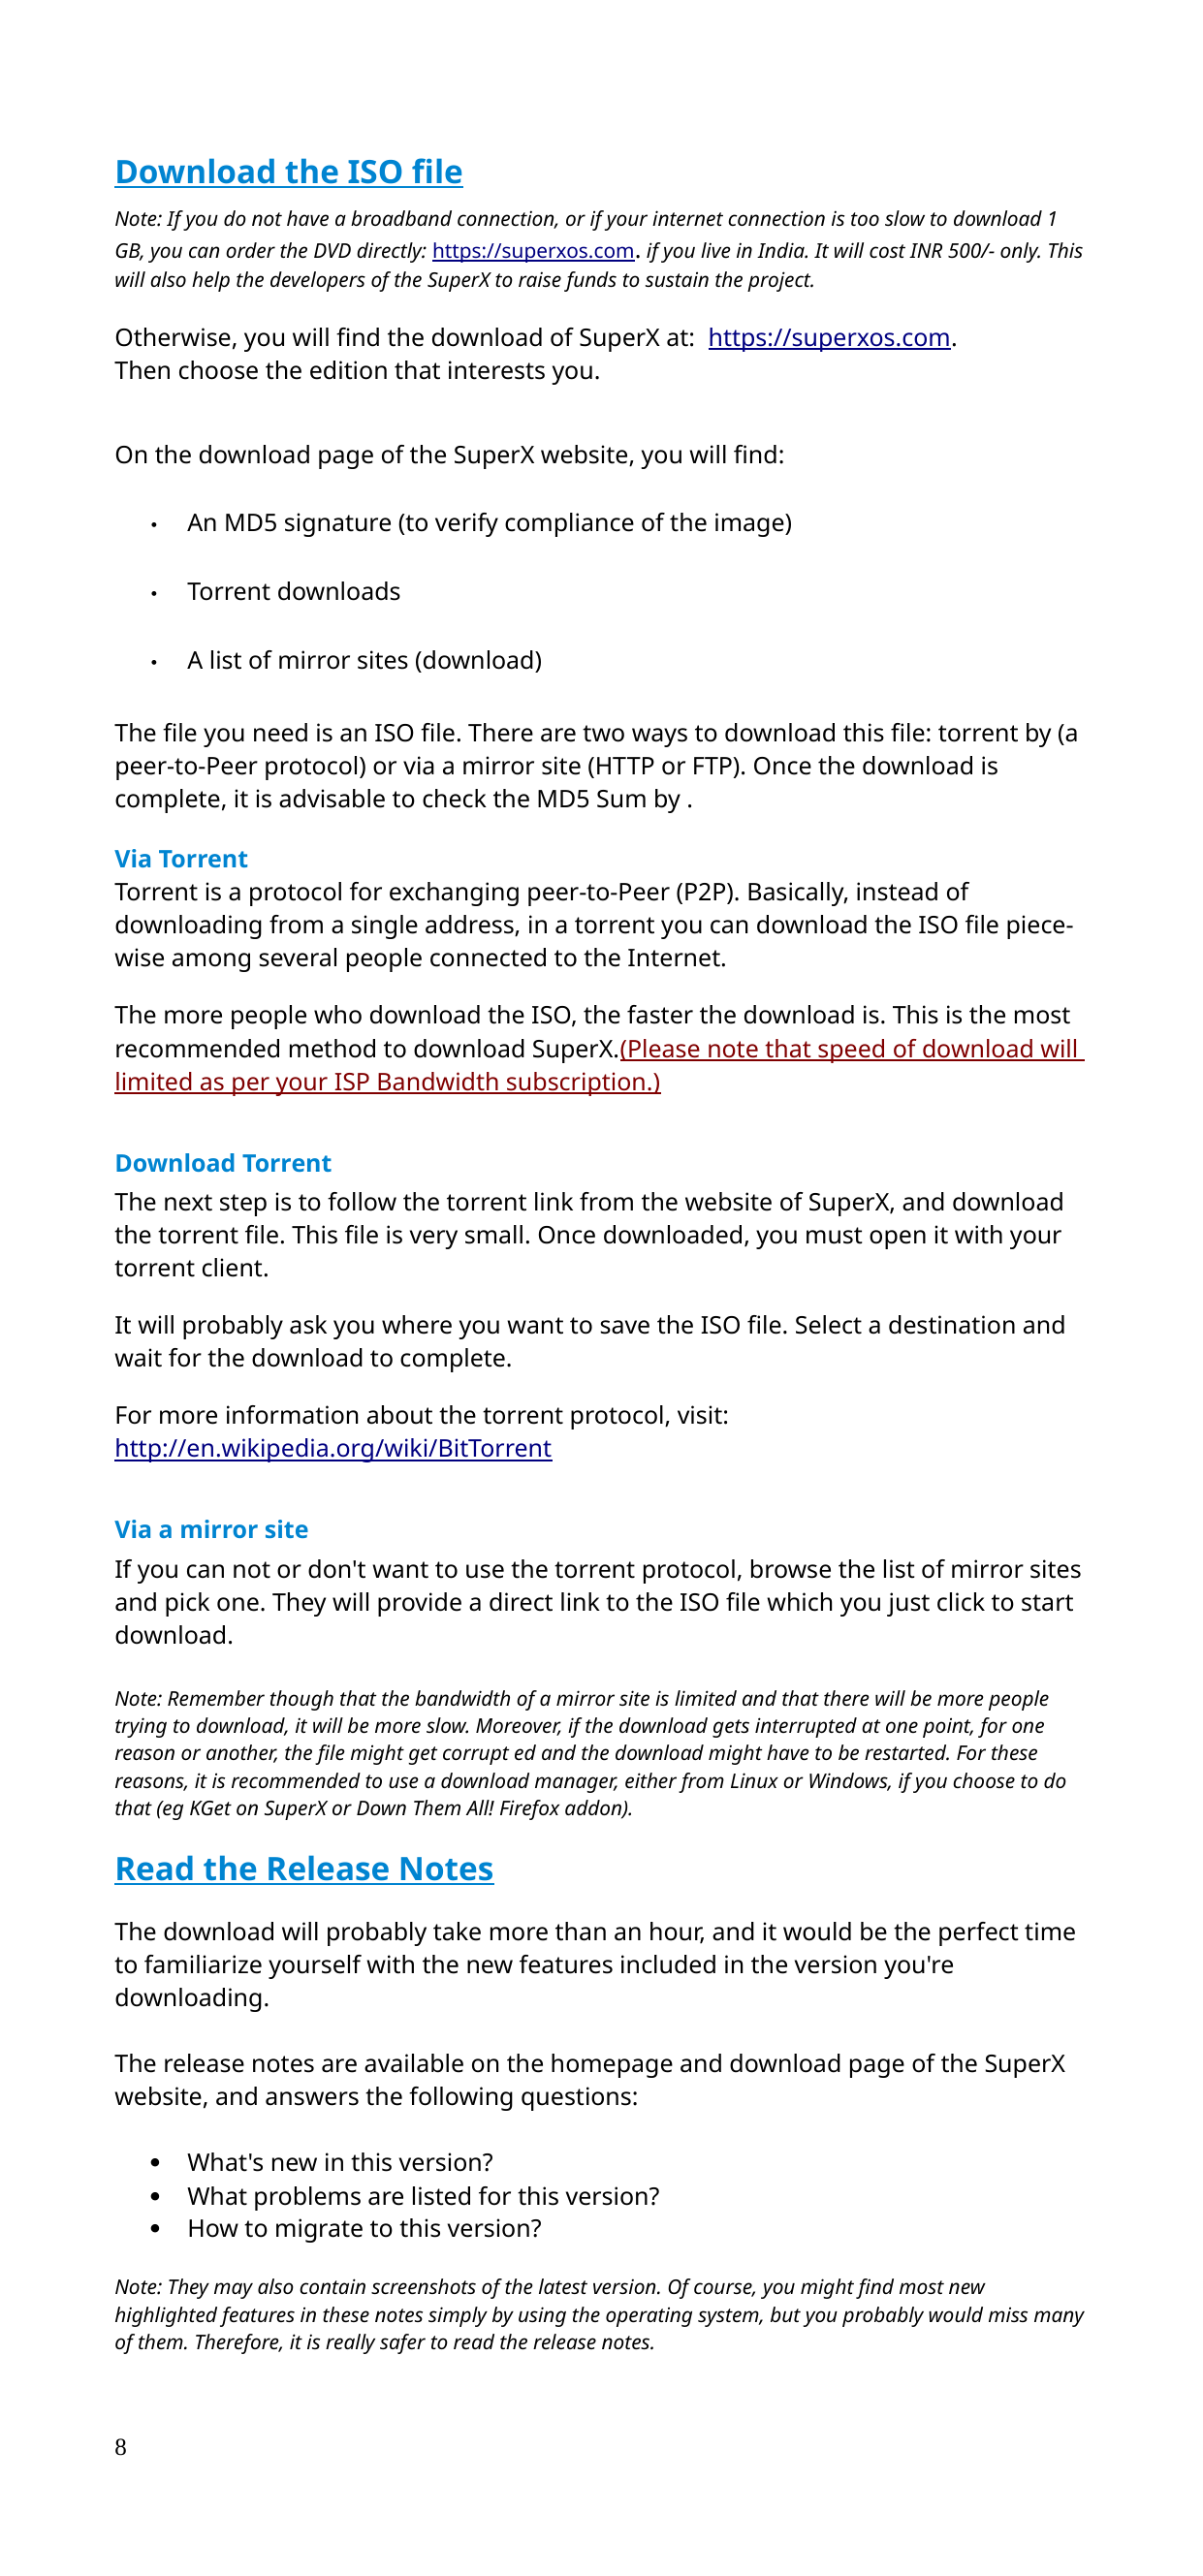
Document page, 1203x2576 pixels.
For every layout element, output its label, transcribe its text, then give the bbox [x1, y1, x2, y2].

text The download will probably take more than an hour, and it would be the perfect time to familiarize yourself with the new features included in the version you're downloading. [114, 1914, 1088, 2013]
text The next step is to follow the torrent link from the website of SuperX, and download the torrent file. This file is very small. Once downloaded, you must open it with your torrent client. [114, 1185, 1088, 1284]
text It will probably ask you where you want to save the ISO file. Select a destination and wait for the download to complete. [114, 1308, 1088, 1374]
subtitle Download Torrent [114, 1146, 1088, 1178]
list A list of mirror sites (download) [151, 643, 1088, 675]
list Torrent downloads [151, 575, 1088, 608]
text Read the Release Notes [114, 1846, 1088, 1890]
subtitle Via Torrent [114, 842, 1088, 875]
text On the download page of the SuperX website, you will find: [114, 437, 1088, 471]
subtitle Via a mirror site [114, 1513, 1088, 1546]
list How to migrate to this version? [151, 2212, 1088, 2245]
list An MD5 signature (to verify compliance of the image) [151, 506, 1088, 539]
text Torrent is a protocol for exchanging peer-to-Peer (P2P). Basically, instead of downloading from a single address, in a torrent you can download the ISO file piece-wise among several people connected to the Internet. [114, 875, 1088, 974]
text Note: They may also contain screenshots of the latest version. Of course, you might find most new highlighted features in these notes simply by using the operating system, but you probably would miss many of them. Therefore, it is really safer to read the release notes. [114, 2273, 1088, 2356]
text Note: Remember though that the bandwidth of a mirror site is limited and that there will be more people trying to download, it will be more slow. Moreover, if the download gets interrupted at one point, for one reason or another, the file might get corrupt ed and the download might have to be restarted. For these reasons, it is recommended to use a download manager, either from Linux or Windows, if you choose to do that (eg KGet on SuperX or Down Them All! Firefox addon). [114, 1684, 1088, 1822]
text Note: If you do not have a broadband connection, or if your internet connection is too slow to download 1 GB, you can order the DVD directly: https://superxos.com. if you live in India. It will cost INR 500/- only. This will also help the developers of the SuperX to raise funds to sustain the project. [114, 204, 1088, 293]
text The more people who download the ISO, the faster the download is. This is the most recommended method to download SuperX.(Please note that speed of download will limited as per your ISP Bandwidth subscription.) [114, 998, 1088, 1097]
text The file you need is an ISO file. There are two ways to download this file: torrent by (a peer-to-Peer protocol) or via a mirror site (HTTP or FTP). Once the download is complete, it is advisable to check the MD5 Sum by . [114, 715, 1088, 814]
text Otherwise, you will find the download of SuperX at: https://superxos.com. [114, 321, 1088, 354]
list What problems are listed for this version? [151, 2179, 1088, 2212]
text Download the ISO file [114, 148, 1088, 193]
text If you can not or don't want to use the torrent protocol, browse the list of mirror sites and pick one. They will provide a direct link to the ISO file which you just click to start download. [114, 1552, 1088, 1650]
text The release notes are available on the homepage and download page of the SuperX website, and answers the following questions: [114, 2046, 1088, 2112]
text For more information about the torrent protocol, visit: http://en.wikipedia.org/wiki/BitTorrent [114, 1398, 1088, 1464]
list What's new in this version? [151, 2146, 1088, 2179]
text Then choose the edition that interests you. [114, 354, 1088, 387]
